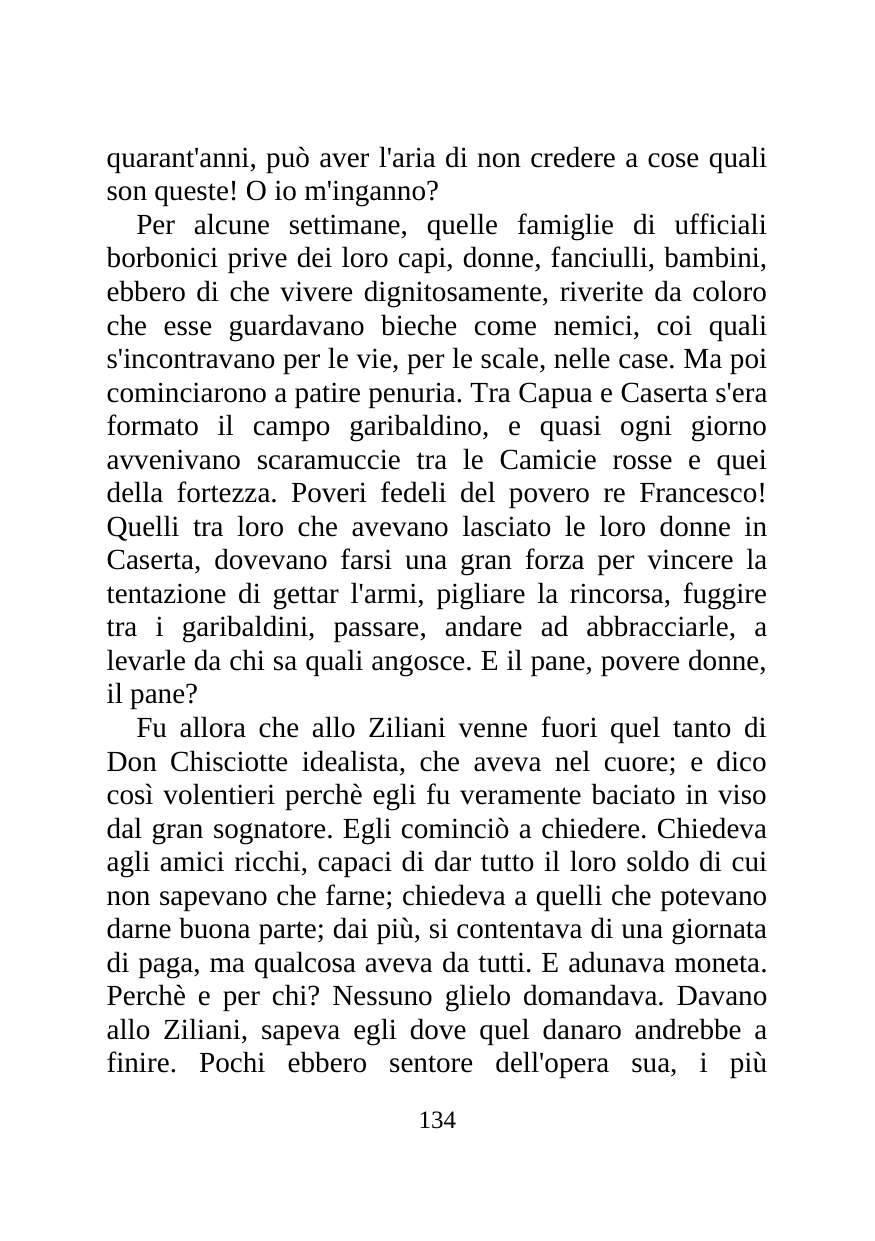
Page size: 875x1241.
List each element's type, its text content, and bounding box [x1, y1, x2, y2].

text Fu allora che allo Ziliani venne fuori quel tanto di Don Chisciotte idealista, che aveva nel cuore; e dico così volentieri perchè egli fu veramente baciato in viso dal gran sognatore. Egli cominciò a chiedere. Chiedeva agli amici ricchi, capaci di dar tutto il loro soldo di cui non sapevano che farne; chiedeva a quelli che potevano darne buona parte; dai più, si contentava di una giornata di paga, ma qualcosa aveva da tutti. E adunava moneta. Perchè e per chi? Nessuno glielo domandava. Davano allo Ziliani, sapeva egli dove quel danaro andrebbe a finire. Pochi ebbero sentore dell'opera sua, i più [106, 710, 768, 1079]
text Per alcune settimane, quelle famiglie di ufficiali borbonici prive dei loro capi, donne, fanciulli, bambini, ebbero di che vivere dignitosamente, riverite da coloro che esse guardavano bieche come nemici, coi quali s'incontravano per le vie, per le scale, nelle case. Ma poi cominciarono a patire penuria. Tra Capua e Caserta s'era formato il campo garibaldino, e quasi ogni giorno avvenivano scaramuccie tra le Camicie rosse e quei della fortezza. Poveri fedeli del povero re Francesco! Quelli tra loro che avevano lasciato le loro donne in Caserta, dovevano farsi una gran forza per vincere la tentazione di gettar l'armi, pigliare la rincorsa, fuggire tra i garibaldini, passare, andare ad abbracciarle, a levarle da chi sa quali angosce. E il pane, povere donne, il pane? [106, 207, 768, 710]
text quarant'anni, può aver l'aria di non credere a cose quali son queste! O io m'inganno? [106, 140, 768, 207]
